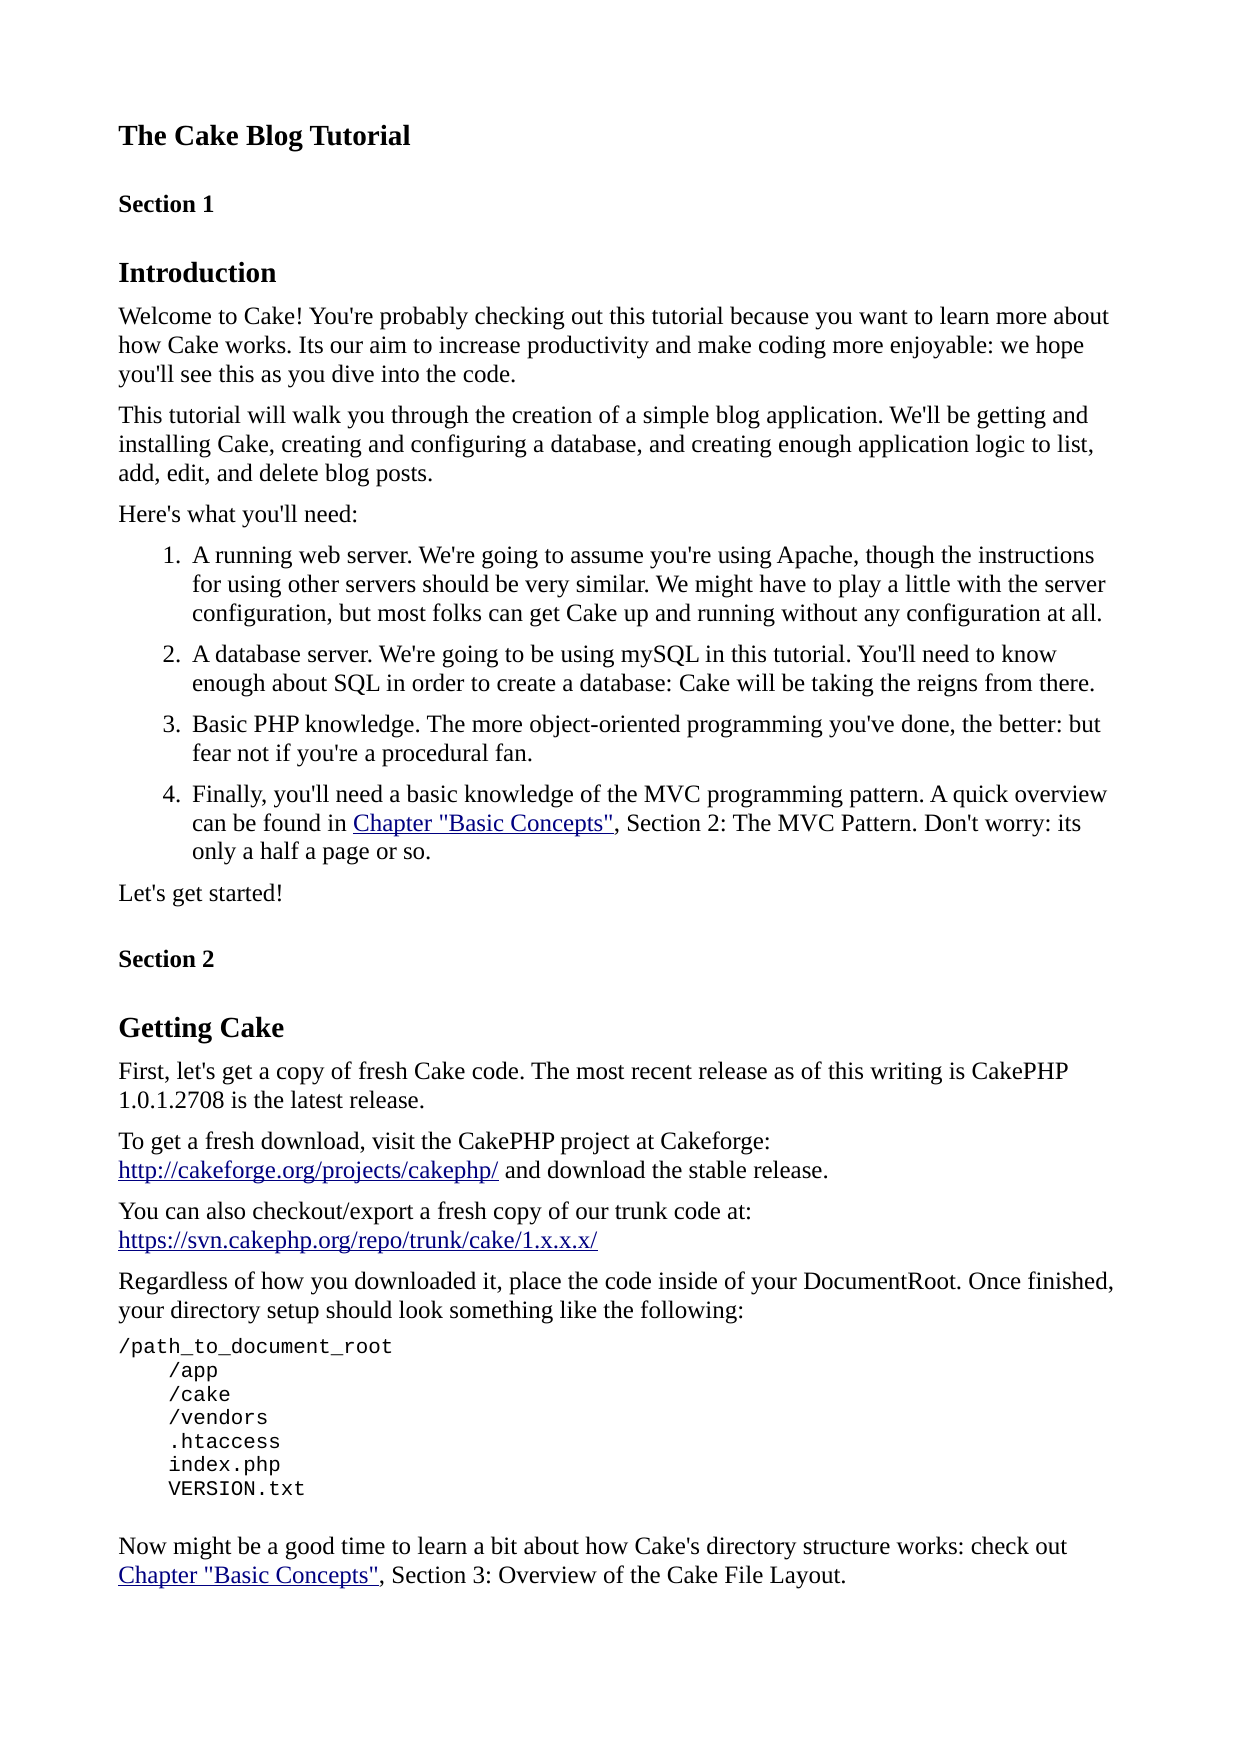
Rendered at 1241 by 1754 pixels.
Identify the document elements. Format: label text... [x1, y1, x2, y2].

text /path_to_document_root [118, 1336, 1122, 1360]
subtitle Introduction [118, 255, 1122, 289]
text /vendors [118, 1407, 1122, 1431]
text To get a fresh download, visit the CakePHP project at Cakeforge: http://cakeforge.org/projects/cakephp/ and download the stable release. [118, 1126, 1122, 1184]
text .htaccess [118, 1431, 1122, 1454]
text First, let's get a copy of fresh Cake code. The most recent release as of this writing is CakePHP 1.0.1.2708 is the latest release. [118, 1056, 1122, 1114]
text /app [118, 1360, 1122, 1383]
subtitle Section 1 [118, 189, 1122, 218]
text You can also checkout/export a fresh copy of our trunk code at: https://svn.cakephp.org/repo/trunk/cake/1.x.x.x/ [118, 1196, 1122, 1254]
list A running web server. We're going to assume you're using Apache, though the instructions for using other servers should be very similar. We might have to play a little with the server configuration, but most folks can get Cake up and running without any configuration at all. [162, 540, 1122, 626]
list A database server. We're going to be using mySQL in this tutorial. You'll need to know enough about SQL in order to create a database: Cake will be taking the reigns from there. [162, 639, 1122, 696]
text VERSION.txt [118, 1478, 1122, 1502]
text Here's what you'll need: [118, 499, 1122, 528]
subtitle The Cake Blog Tutorial [118, 118, 1122, 152]
list Finally, you'll need a basic knowledge of the MVC programming pattern. A quick overview can be found in Chapter "Basic Concepts", Section 2: The MVC Pattern. Don't worry: its only a half a page or so. [162, 779, 1122, 865]
subtitle Getting Cake [118, 1010, 1122, 1044]
text Now might be a good time to learn a bit about how Cake's directory structure works: check out Chapter "Basic Concepts", Section 3: Overview of the Cake File Layout. [118, 1531, 1122, 1589]
text Regardless of how you downloaded it, place the code inside of your DocumentRoot. Once finished, your directory setup should look something like the following: [118, 1266, 1122, 1324]
text This tutorial will walk you through the creation of a simple blog application. We'll be getting and installing Cake, creating and configuring a database, and creating enough application logic to list, add, edit, and delete blog posts. [118, 400, 1122, 486]
text Let's get started! [118, 878, 1122, 906]
text Welcome to Cake! You're probably checking out this tutorial because you want to learn more about how Cake works. Its our aim to increase productivity and make coding more enjoyable: we hope you'll see this as you dive into the code. [118, 301, 1122, 388]
text index.php [118, 1454, 1122, 1478]
list Basic PHP knowledge. The more object-oriented programming you've done, the better: but fear not if you're a procedural fan. [162, 709, 1122, 766]
text /cake [118, 1383, 1122, 1407]
subtitle Section 2 [118, 944, 1122, 973]
